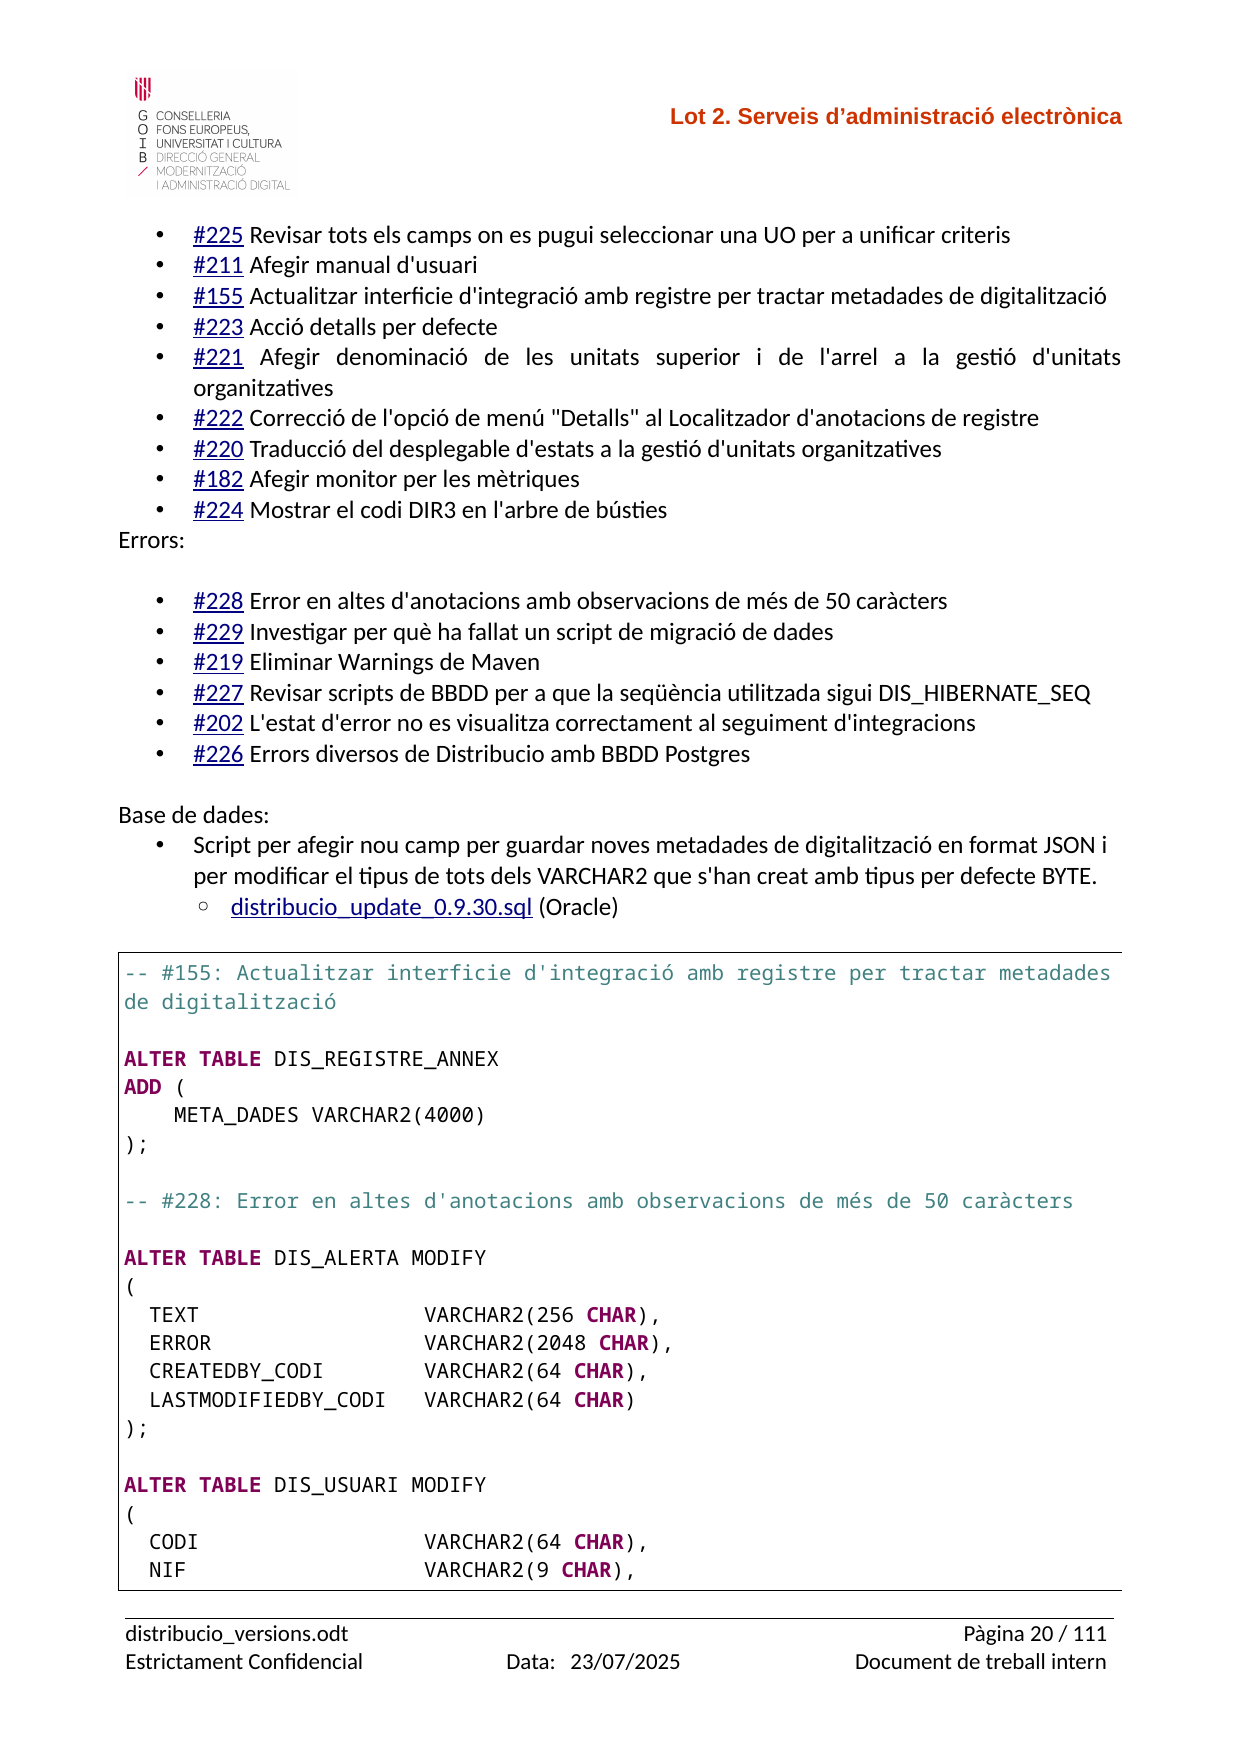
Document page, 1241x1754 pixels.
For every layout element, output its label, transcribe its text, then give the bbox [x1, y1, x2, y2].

list #220 Traducció del desplegable d'estats a la gestió d'unitats organitzatives [156, 433, 1122, 463]
list #182 Afegir monitor per les mètriques [156, 463, 1122, 494]
list #224 Mostrar el codi DIR3 en l'arbre de bústies [156, 494, 1122, 524]
list #219 Eliminar Warnings de Maven [156, 646, 1122, 677]
list Script per afegir nou camp per guardar noves metadades de digitalització en format JSON i per modificar el tipus de tots dels VARCHAR2 que s'han creat amb tipus per defecte BYTE. [156, 829, 1122, 891]
list #202 L'estat d'error no es visualitza correctament al seguiment d'integracions [156, 707, 1122, 738]
list #221 Afegir denominació de les unitats superior i de l'arrel a la gestió d'unitats organitzatives [156, 341, 1122, 402]
list distribucio_update_0.9.30.sql (Oracle) [193, 891, 1122, 921]
list #225 Revisar tots els camps on es pugui seleccionar una UO per a unificar criteris [156, 219, 1122, 250]
list #227 Revisar scripts de BBDD per a que la seqüència utilitzada sigui DIS_HIBERNATE_SEQ [156, 677, 1122, 707]
list #155 Actualitzar interficie d'integració amb registre per tractar metadades de digitalització [156, 280, 1122, 311]
text Errors: [118, 524, 1122, 555]
table_header -- #155: Actualitzar interficie d'integració amb registre per tractar metadades de digitalització ALTER TABLE DIS_REGISTRE_ANNEX ADD ( META_DADES VARCHAR2(4000) ); -- #228: Error en altes d'anotacions amb observacions de més de 50 caràcters ALTER TABLE DIS_ALERTA MODIFY ( TEXT VARCHAR2(256 CHAR), ERROR VARCHAR2(2048 CHAR), CREATEDBY_CODI VARCHAR2(64 CHAR), LASTMODIFIEDBY_CODI VARCHAR2(64 CHAR) ); ALTER TABLE DIS_USUARI MODIFY ( CODI VARCHAR2(64 CHAR), NIF VARCHAR2(9 CHAR), [119, 953, 1122, 1590]
list #211 Afegir manual d'usuari [156, 250, 1122, 280]
list #223 Acció detalls per defecte [156, 311, 1122, 341]
picture [126, 70, 299, 197]
list #226 Errors diversos de Distribucio amb BBDD Postgres [156, 738, 1122, 768]
list #229 Investigar per què ha fallat un script de migració de dades [156, 616, 1122, 646]
list #228 Error en altes d'anotacions amb observacions de més de 50 caràcters [156, 585, 1122, 616]
list #222 Correcció de l'opció de menú "Detalls" al Localitzador d'anotacions de registre [156, 402, 1122, 433]
text Base de dades: [118, 799, 1122, 829]
